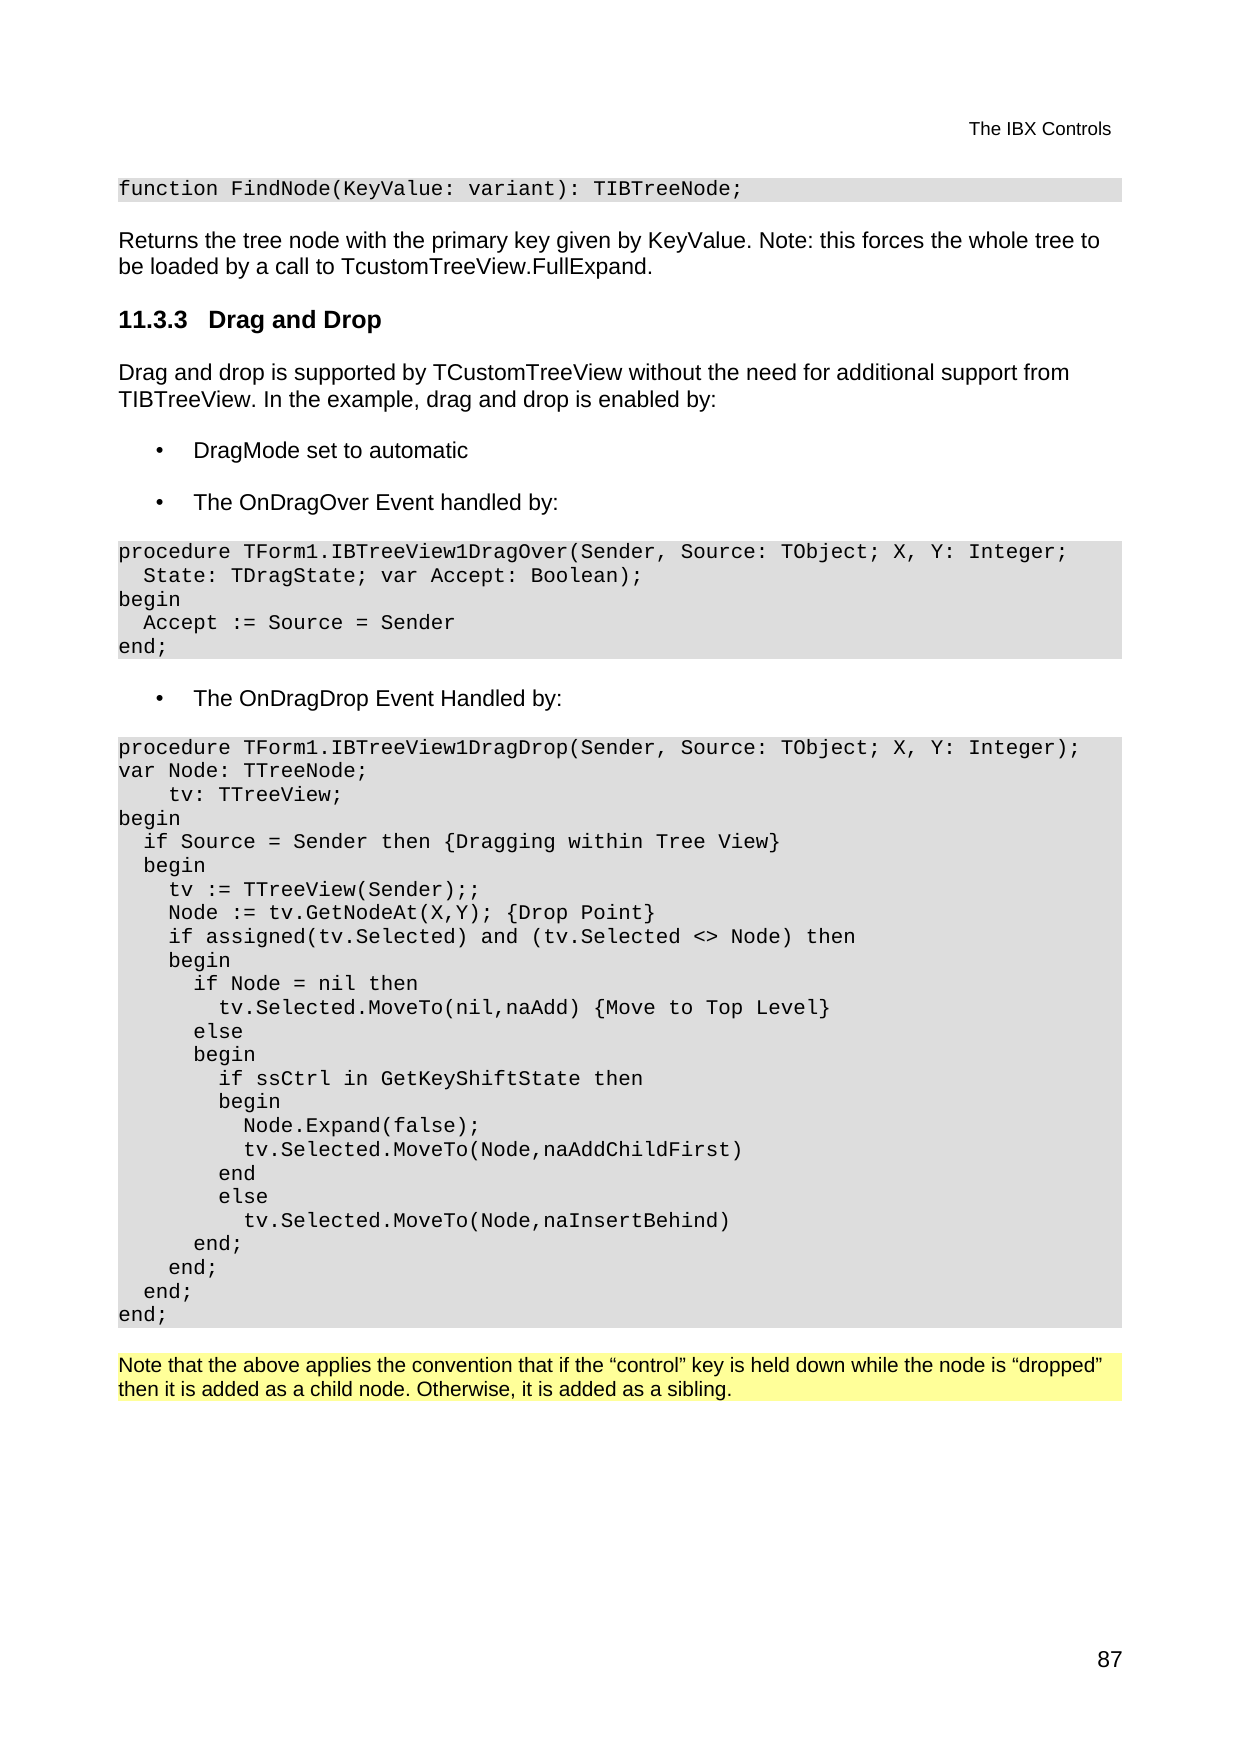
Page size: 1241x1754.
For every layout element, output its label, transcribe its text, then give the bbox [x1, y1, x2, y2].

text Accept := Source = Sender [118, 612, 1122, 636]
text Node.Expand(false); [118, 1115, 1122, 1139]
text var Node: TTreeNode; [118, 761, 1122, 784]
text if ssCtrl in GetKeyShiftState then [118, 1068, 1122, 1092]
text end; [118, 1257, 1122, 1281]
list The OnDragOver Event handled by: [156, 489, 1122, 516]
text tv.Selected.MoveTo(nil,naAdd) {Move to Top Level} [118, 997, 1122, 1021]
list The OnDragDrop Event Handled by: [156, 685, 1122, 711]
text begin [118, 1044, 1122, 1068]
text tv := TTreeView(Sender);; [118, 879, 1122, 902]
text function FindNode(KeyValue: variant): TIBTreeNode; [118, 178, 1122, 202]
text Drag and drop is supported by TCustomTreeView without the need for additional support from TIBTreeView. In the example, drag and drop is enabled by: [118, 359, 1122, 412]
text begin [118, 588, 1122, 612]
text end; [118, 1233, 1122, 1257]
text tv.Selected.MoveTo(Node,naInsertBehind) [118, 1210, 1122, 1233]
text begin [118, 1092, 1122, 1115]
text else [118, 1186, 1122, 1210]
text Note that the above applies the convention that if the “control” key is held down while the node is “dropped” then it is added as a child node. Otherwise, it is added as a sibling. [118, 1353, 1122, 1401]
text Returns the tree node with the primary key given by KeyValue. Note: this forces the whole tree to be loaded by a call to TcustomTreeView.FullExpand. [118, 227, 1122, 279]
list DragMode set to automatic [156, 437, 1122, 464]
text if Source = Sender then {Dragging within Tree View} [118, 831, 1122, 855]
text else [118, 1021, 1122, 1044]
text if Node = nil then [118, 973, 1122, 997]
text tv: TTreeView; [118, 784, 1122, 808]
text State: TDragState; var Accept: Boolean); [118, 565, 1122, 588]
text end; [118, 636, 1122, 659]
text Node := tv.GetNodeAt(X,Y); {Drop Point} [118, 902, 1122, 926]
text end; [118, 1304, 1122, 1328]
text begin [118, 855, 1122, 879]
text procedure TForm1.IBTreeView1DragOver(Sender, Source: TObject; X, Y: Integer; [118, 541, 1122, 565]
text end [118, 1162, 1122, 1186]
text if assigned(tv.Selected) and (tv.Selected <> Node) then [118, 926, 1122, 950]
text procedure TForm1.IBTreeView1DragDrop(Sender, Source: TObject; X, Y: Integer); [118, 737, 1122, 761]
text end; [118, 1281, 1122, 1304]
text begin [118, 950, 1122, 973]
text tv.Selected.MoveTo(Node,naAddChildFirst) [118, 1139, 1122, 1162]
subtitle Drag and Drop [118, 305, 1122, 334]
text begin [118, 808, 1122, 831]
